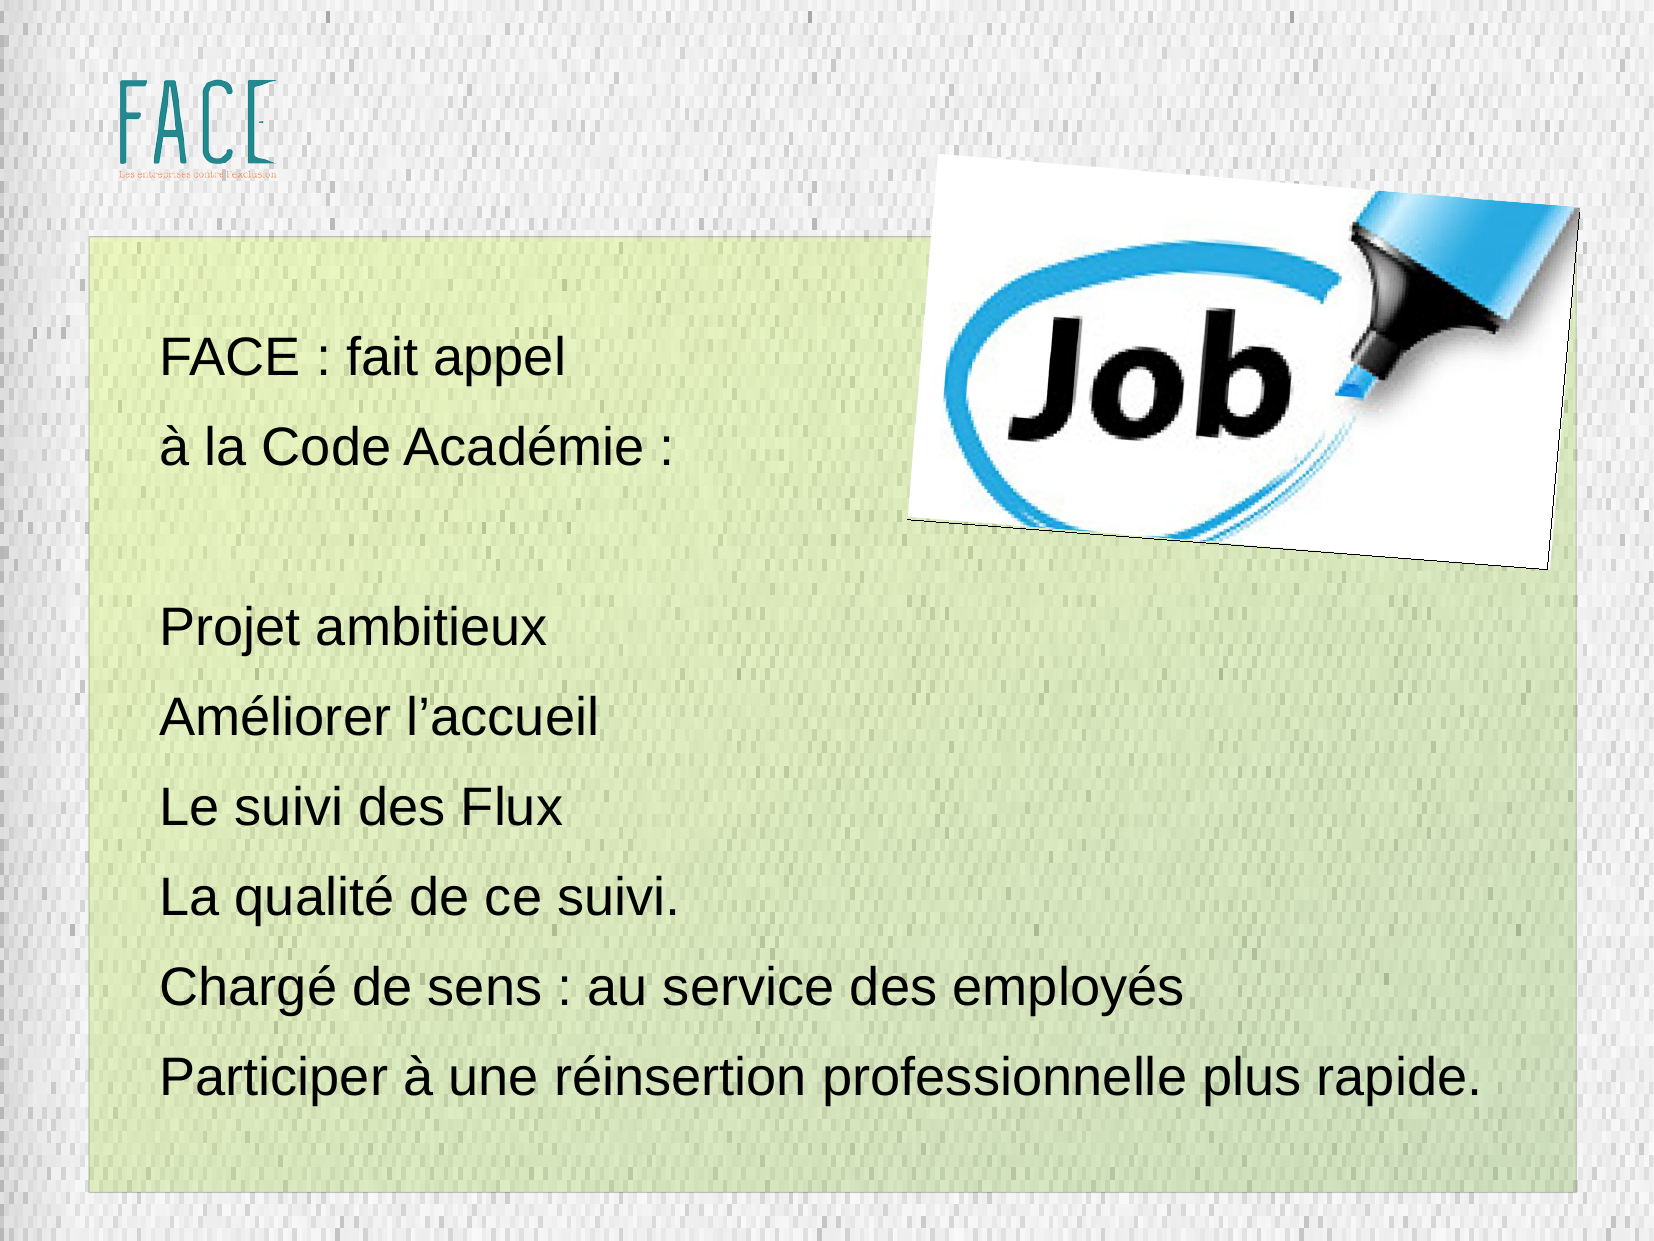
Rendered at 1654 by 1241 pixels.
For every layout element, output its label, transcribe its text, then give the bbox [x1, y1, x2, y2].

picture [0, 0, 1654, 1241]
list FACE : fait appel à la Code Académie : Projet ambitieux Améliorer l’accueil Le suivi des Flux La qualité de ce suivi. Chargé de sens : au service des employés Participer à une réinsertion professionnelle plus rapide. [88, 236, 1577, 1193]
